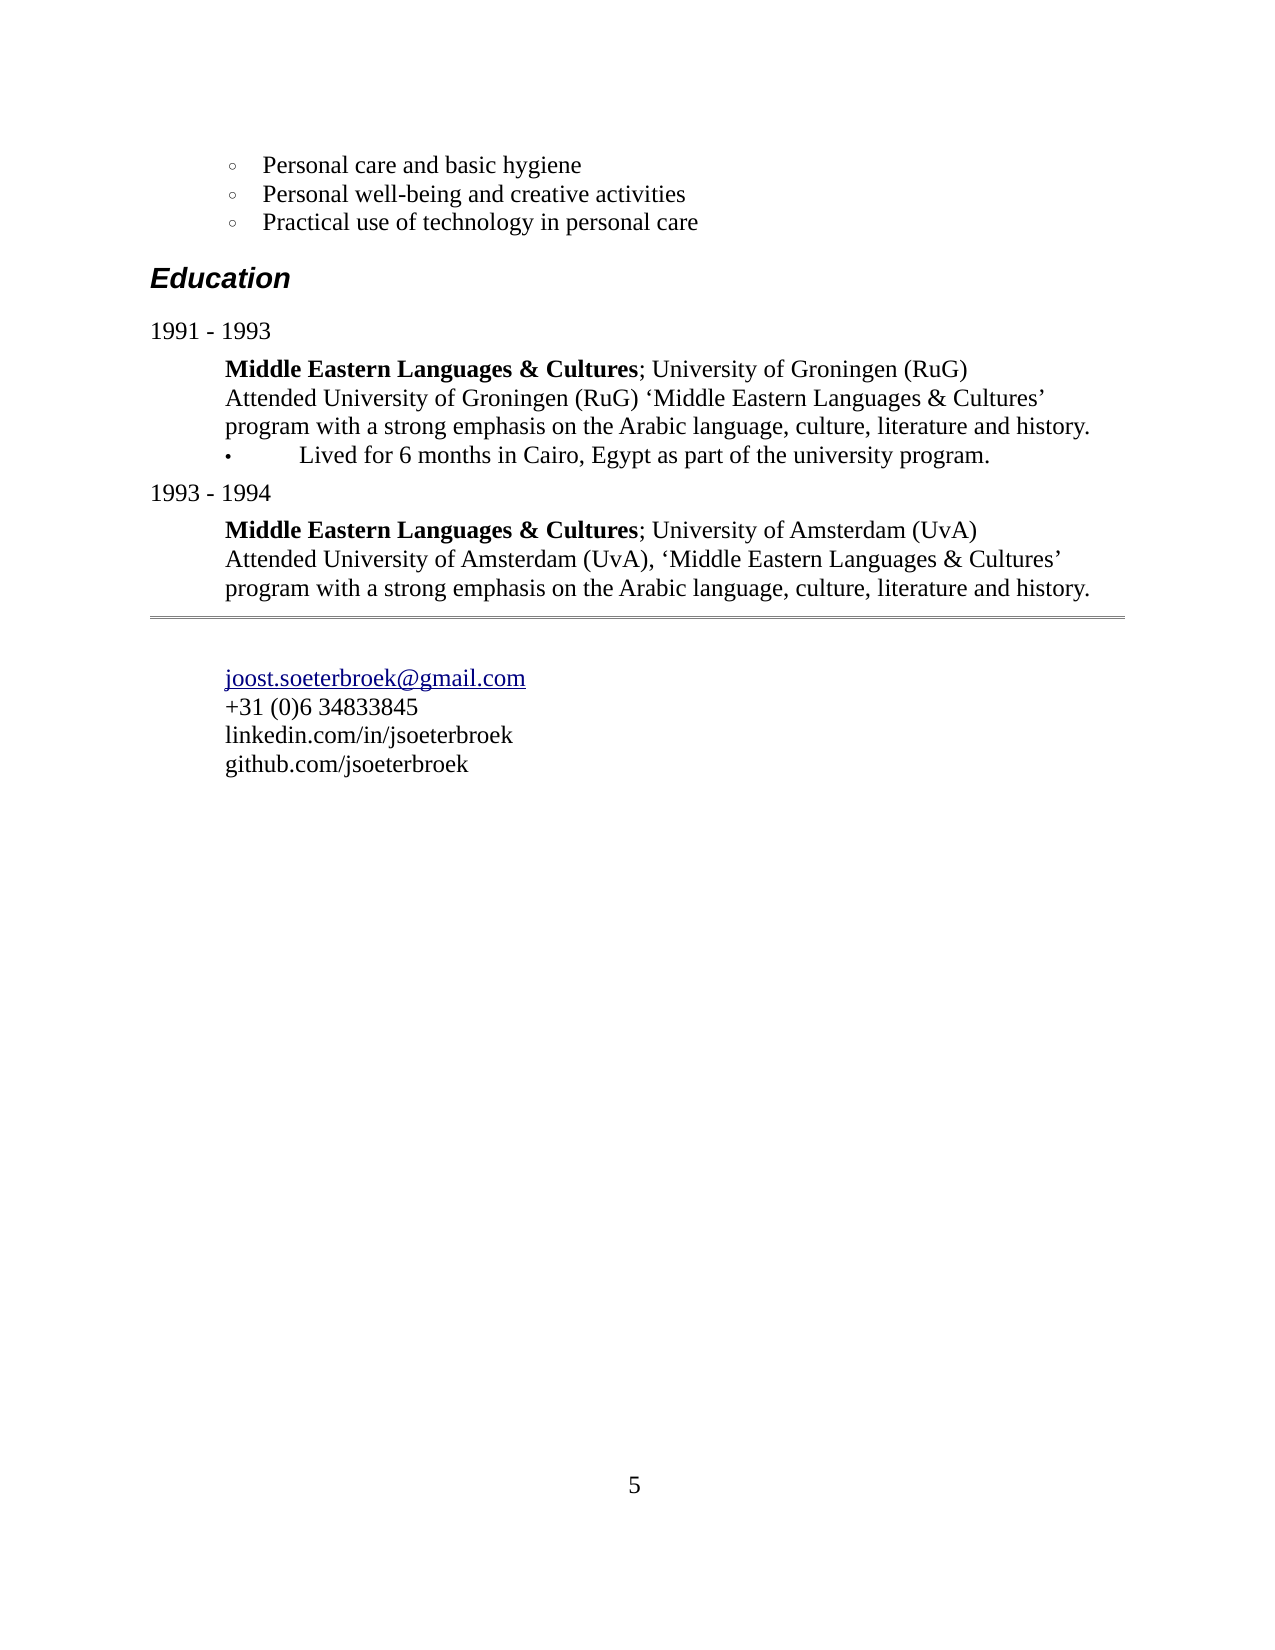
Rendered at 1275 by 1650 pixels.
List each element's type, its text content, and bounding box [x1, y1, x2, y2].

text 1993 - 1994 [150, 478, 1125, 507]
text joost.soeterbroek@gmail.com +31 (0)6 34833845 linkedin.com/in/jsoeterbroek github.com/jsoeterbroek [225, 663, 1125, 807]
text Middle Eastern Languages & Cultures; University of Groningen (RuG) [225, 354, 1125, 383]
text Middle Eastern Languages & Cultures; University of Amsterdam (UvA) [225, 516, 1125, 544]
list Practical use of technology in personal care [225, 207, 1125, 236]
list Personal care and basic hygiene [225, 150, 1125, 179]
subtitle Education [150, 261, 1125, 295]
text 1991 - 1993 [150, 316, 1125, 345]
list Lived for 6 months in Cairo, Egypt as part of the university program. [225, 440, 1125, 469]
text Attended University of Amsterdam (UvA), ‘Middle Eastern Languages & Cultures’ program with a strong emphasis on the Arabic language, culture, literature and history. [225, 544, 1125, 602]
list Personal well-being and creative activities [225, 179, 1125, 207]
text Attended University of Groningen (RuG) ‘Middle Eastern Languages & Cultures’ program with a strong emphasis on the Arabic language, culture, literature and history. [225, 383, 1125, 440]
